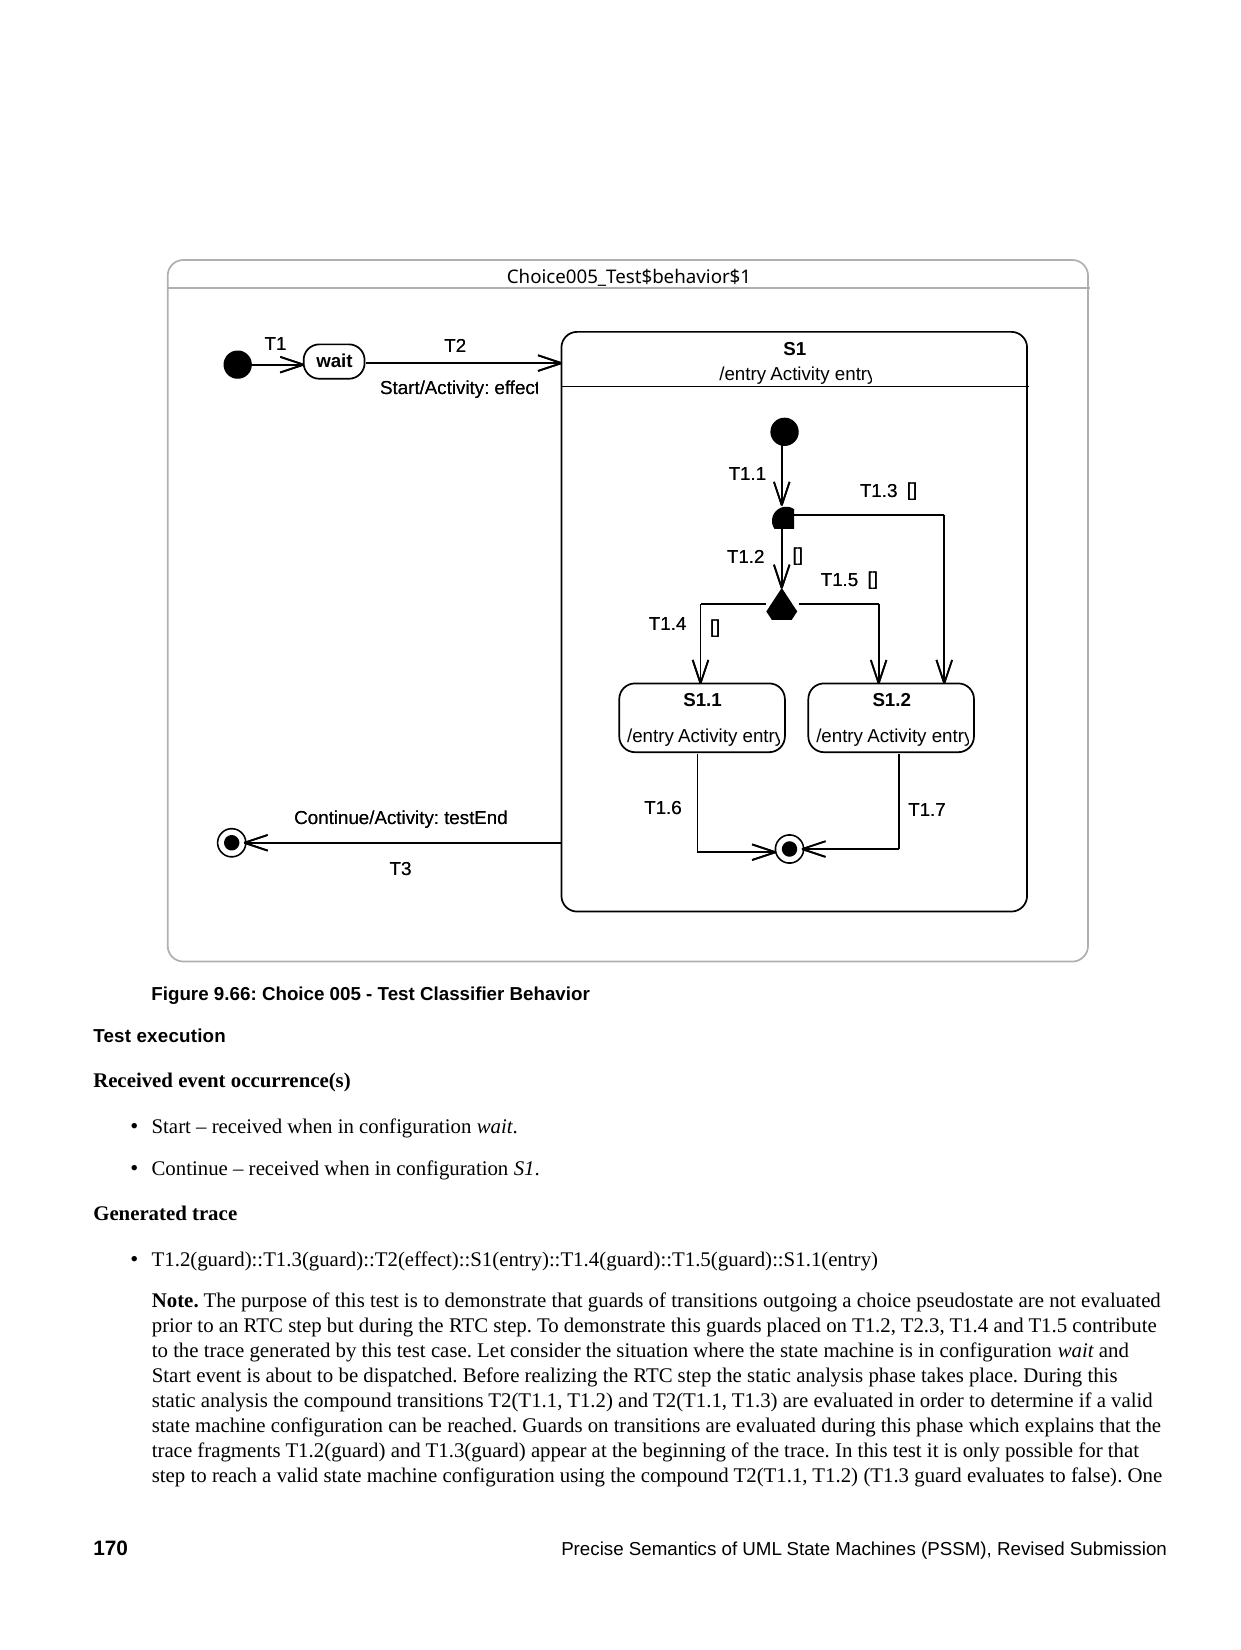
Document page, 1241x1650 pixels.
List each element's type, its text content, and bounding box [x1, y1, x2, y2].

subtitle Test execution [93, 231, 1164, 1047]
text Generated trace [93, 1201, 1164, 1224]
text Received event occurrence(s) [93, 1068, 1164, 1092]
list T1.2(guard)::T1.3(guard)::T2(effect)::S1(entry)::T1.4(guard)::T1.5(guard)::S1.1(entry) [131, 1246, 1164, 1271]
list Start – received when in configuration wait. [131, 1113, 1164, 1138]
text Figure 9.66: Choice 005 - Test Classifier Behavior [151, 243, 1106, 1004]
list Note. The purpose of this test is to demonstrate that guards of transitions outgoing a choice pseudostate are not evaluated prior to an RTC step but during the RTC step. To demonstrate this guards placed on T1.2, T2.3, T1.4 and T1.5 contribute to the trace generated by this test case. Let consider the situation where the state machine is in configuration wait and Start event is about to be dispatched. Before realizing the RTC step the static analysis phase takes place. During this static analysis the compound transitions T2(T1.1, T1.2) and T2(T1.1, T1.3) are evaluated in order to determine if a valid state machine configuration can be reached. Guards on transitions are evaluated during this phase which explains that the trace fragments T1.2(guard) and T1.3(guard) appear at the beginning of the trace. In this test it is only possible for that step to reach a valid state machine configuration using the compound T2(T1.1, T1.2) (T1.3 guard evaluates to false). One [131, 1287, 1164, 1487]
list Continue – received when in configuration S1. [131, 1154, 1164, 1179]
